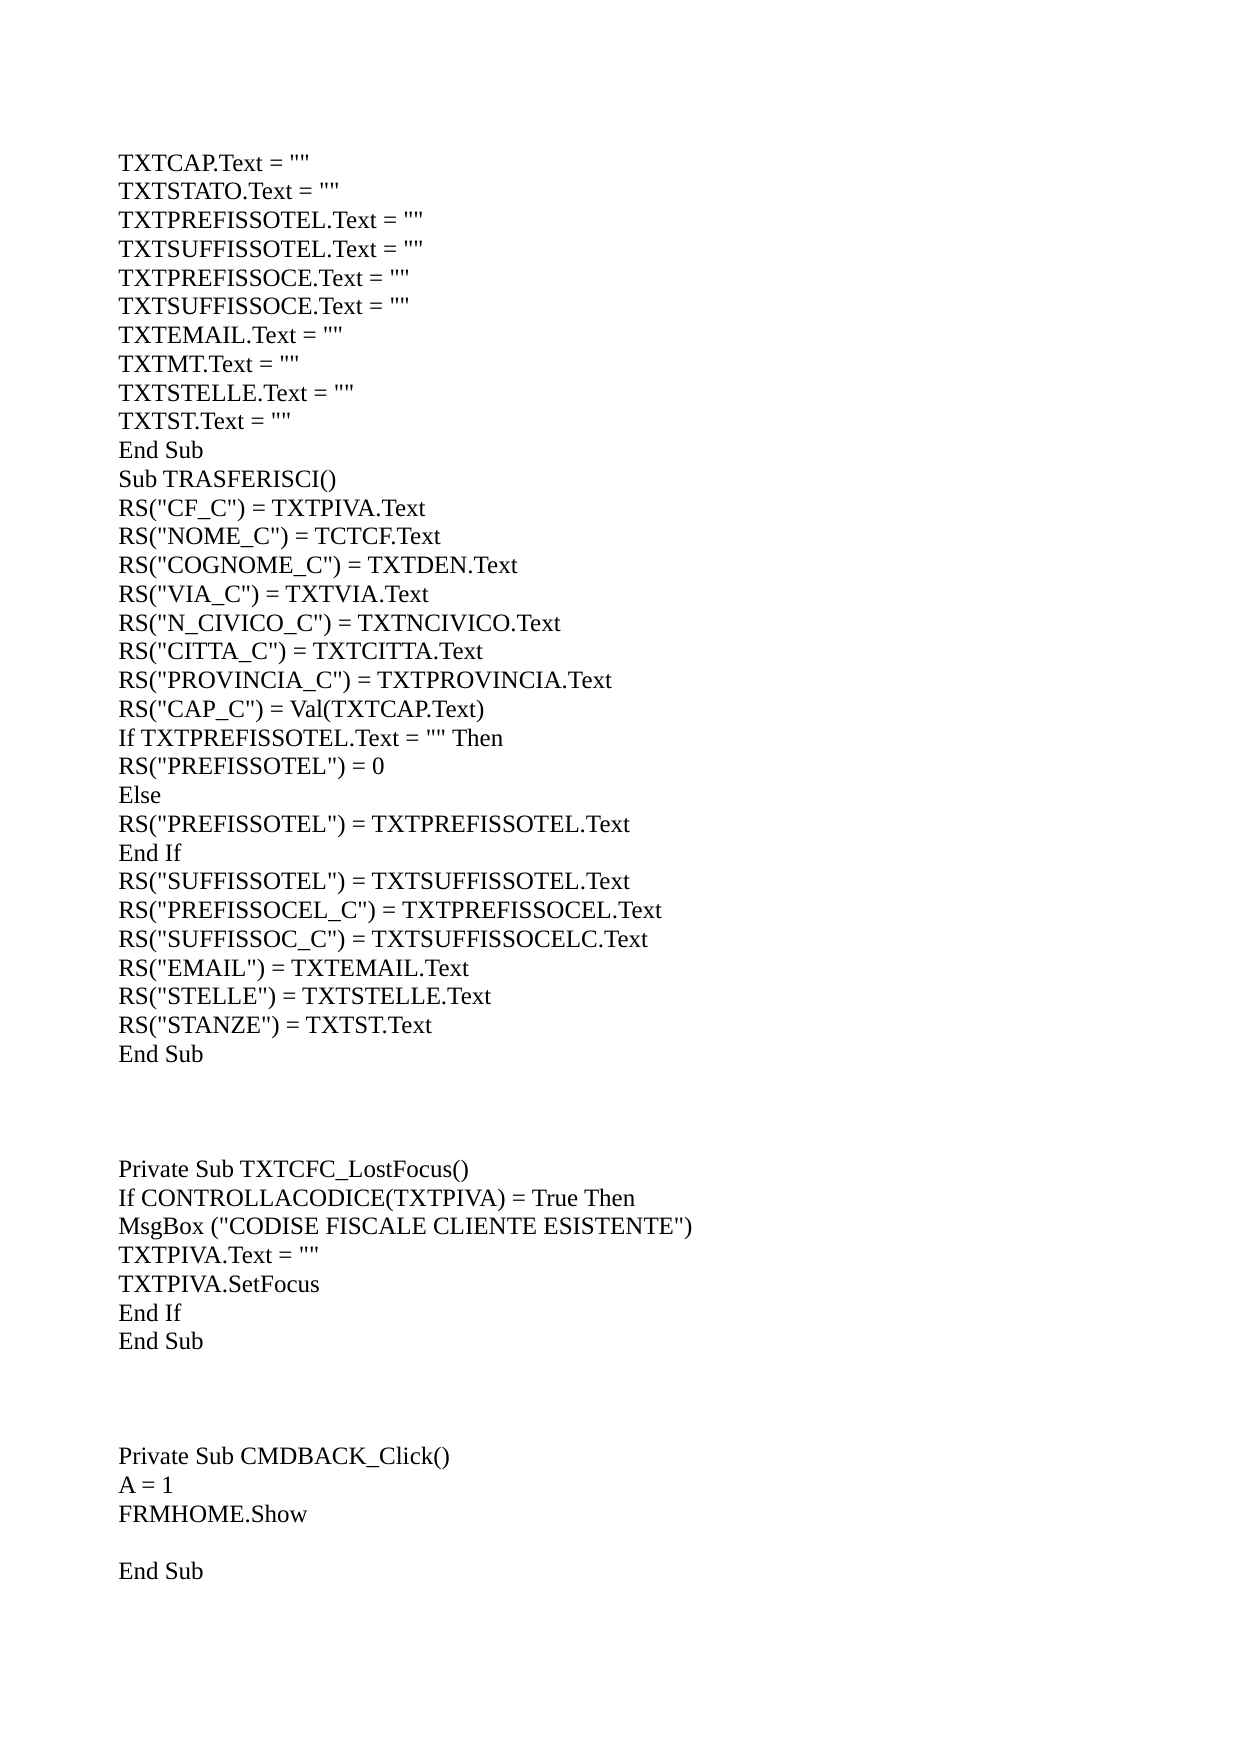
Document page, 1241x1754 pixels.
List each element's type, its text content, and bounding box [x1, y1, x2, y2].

text RS("PREFISSOCEL_C") = TXTPREFISSOCEL.Text [118, 895, 1122, 924]
text TXTPIVA.Text = "" [118, 1240, 1122, 1269]
text RS("STELLE") = TXTSTELLE.Text [118, 981, 1122, 1010]
text TXTSTATO.Text = "" [118, 176, 1122, 205]
text RS("SUFFISSOTEL") = TXTSUFFISSOTEL.Text [118, 866, 1122, 895]
text Private Sub TXTCFC_LostFocus() [118, 1154, 1122, 1183]
text FRMHOME.Show [118, 1499, 1122, 1528]
text TXTSUFFISSOTEL.Text = "" [118, 234, 1122, 263]
text TXTSTELLE.Text = "" [118, 378, 1122, 406]
text RS("STANZE") = TXTST.Text [118, 1010, 1122, 1039]
text TXTMT.Text = "" [118, 349, 1122, 378]
text If CONTROLLACODICE(TXTPIVA) = True Then [118, 1183, 1122, 1211]
text A = 1 [118, 1470, 1122, 1499]
text RS("PREFISSOTEL") = 0 [118, 751, 1122, 780]
text End Sub [118, 1326, 1122, 1355]
text TXTPIVA.SetFocus [118, 1269, 1122, 1298]
text TXTPREFISSOCE.Text = "" [118, 263, 1122, 291]
text TXTPREFISSOTEL.Text = "" [118, 205, 1122, 234]
text TXTSUFFISSOCE.Text = "" [118, 291, 1122, 320]
text RS("CITTA_C") = TXTCITTA.Text [118, 636, 1122, 665]
text RS("COGNOME_C") = TXTDEN.Text [118, 550, 1122, 579]
text MsgBox ("CODISE FISCALE CLIENTE ESISTENTE") [118, 1211, 1122, 1240]
text RS("SUFFISSOC_C") = TXTSUFFISSOCELC.Text [118, 924, 1122, 953]
text TXTCAP.Text = "" [118, 148, 1122, 176]
text RS("PROVINCIA_C") = TXTPROVINCIA.Text [118, 665, 1122, 694]
text TXTST.Text = "" [118, 406, 1122, 435]
text RS("PREFISSOTEL") = TXTPREFISSOTEL.Text [118, 809, 1122, 838]
text RS("N_CIVICO_C") = TXTNCIVICO.Text [118, 608, 1122, 636]
text RS("CAP_C") = Val(TXTCAP.Text) [118, 694, 1122, 723]
text If TXTPREFISSOTEL.Text = "" Then [118, 723, 1122, 751]
text Private Sub CMDBACK_Click() [118, 1441, 1122, 1470]
text TXTEMAIL.Text = "" [118, 320, 1122, 349]
text End Sub [118, 1039, 1122, 1068]
text End Sub [118, 435, 1122, 464]
text RS("VIA_C") = TXTVIA.Text [118, 579, 1122, 608]
text Else [118, 780, 1122, 809]
text RS("CF_C") = TXTPIVA.Text [118, 493, 1122, 521]
text End If [118, 1298, 1122, 1326]
text End If [118, 838, 1122, 866]
text Sub TRASFERISCI() [118, 464, 1122, 493]
text End Sub [118, 1556, 1122, 1585]
text RS("NOME_C") = TCTCF.Text [118, 521, 1122, 550]
text RS("EMAIL") = TXTEMAIL.Text [118, 953, 1122, 981]
